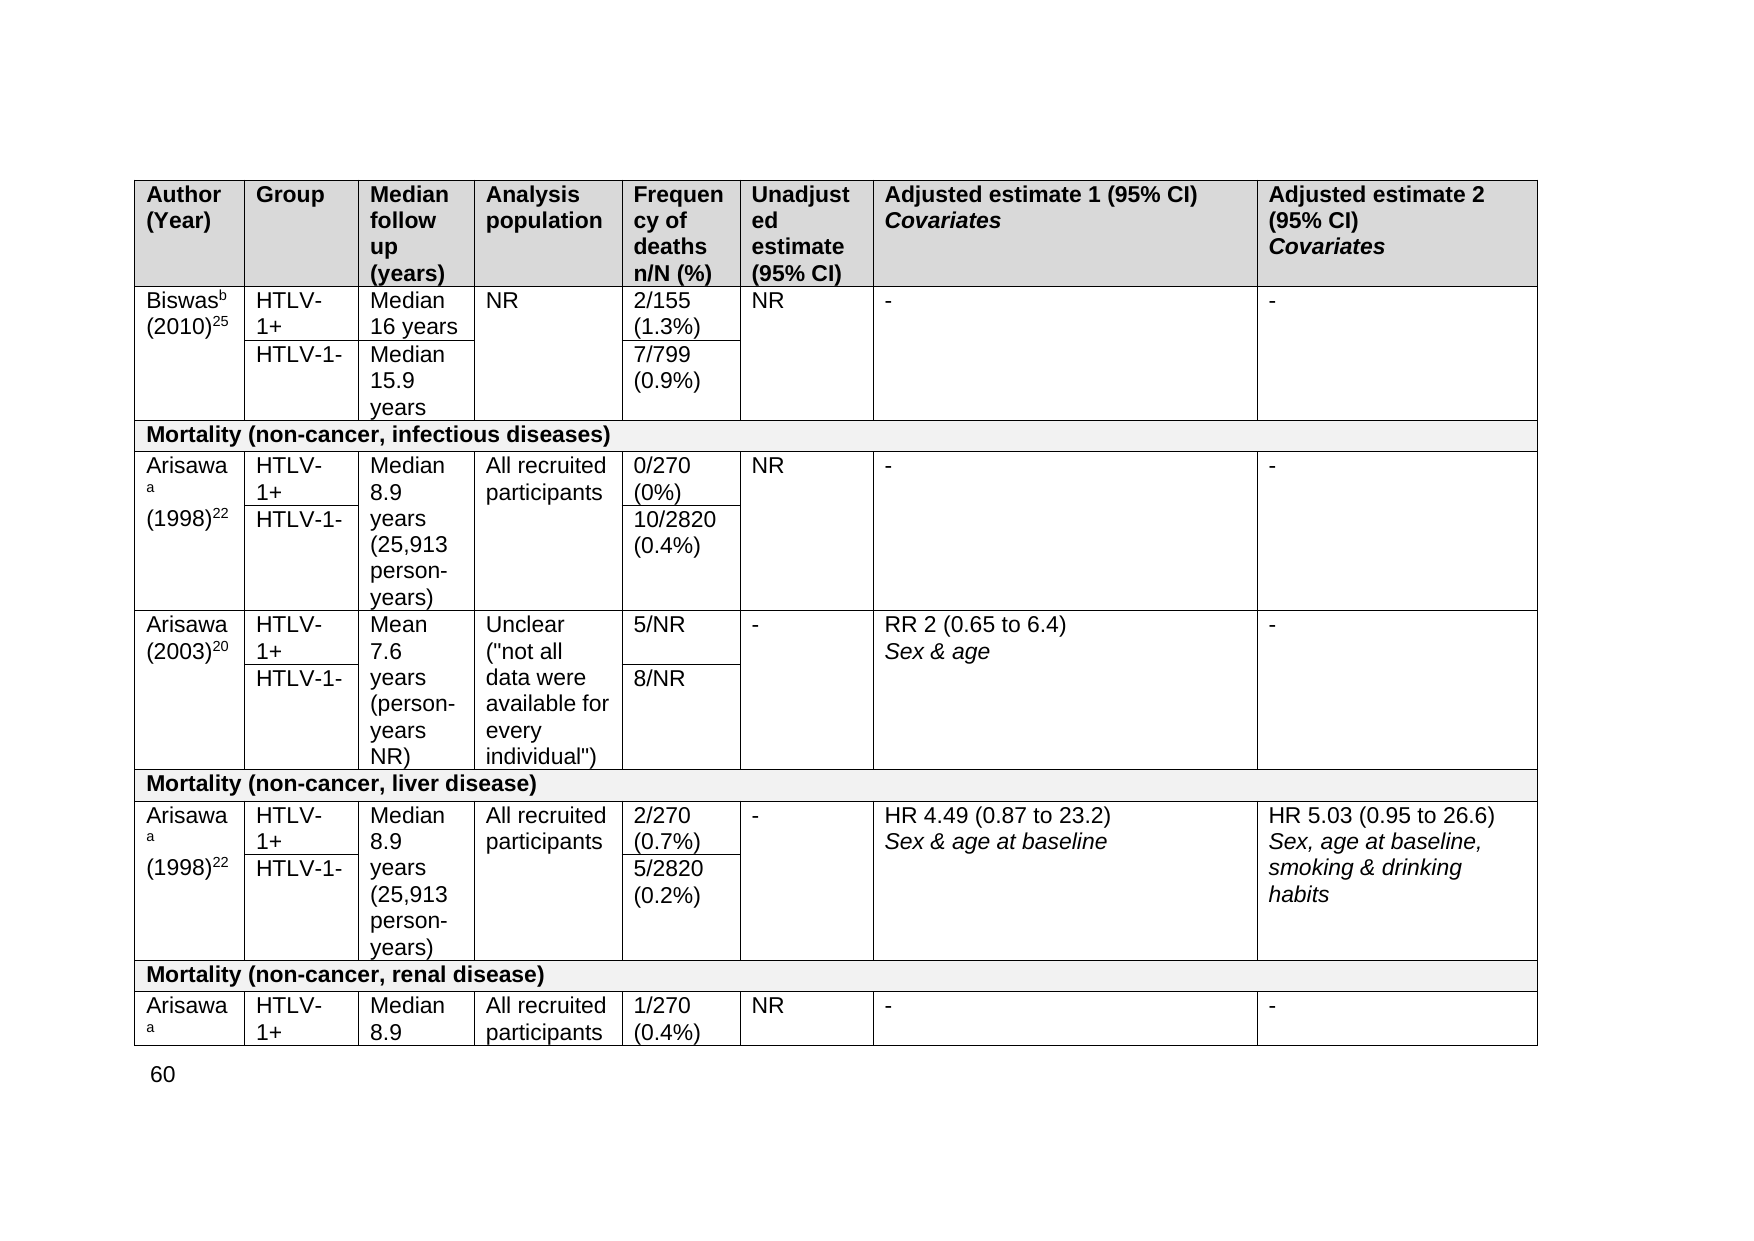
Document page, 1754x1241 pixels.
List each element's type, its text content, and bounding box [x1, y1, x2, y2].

table_cell - [874, 452, 1257, 610]
table_cell 10/2820 (0.4%) [623, 506, 740, 610]
table_cell - [741, 802, 873, 960]
table_cell - [741, 611, 873, 769]
table_cell RR 2 (0.65 to 6.4) Sex & age [874, 611, 1257, 769]
table_header Adjusted estimate 1 (95% CI) Covariates [874, 181, 1257, 286]
table_cell 2/155 (1.3%) [623, 287, 740, 340]
table_cell Mortality (non-cancer, infectious diseases) [135, 421, 1537, 451]
table_header Adjusted estimate 2 (95% CI) Covariates [1258, 181, 1537, 286]
table_cell HTLV-1+ [245, 611, 358, 664]
table_cell NR [475, 287, 622, 420]
table_cell Mortality (non-cancer, renal disease) [135, 961, 1537, 991]
table_cell HTLV-1- [245, 506, 358, 610]
table_cell All recruited participants [475, 802, 622, 960]
table_header Analysis population [475, 181, 622, 286]
table_cell Arisawaa (1998)22 [135, 802, 244, 960]
table_cell 5/2820 (0.2%) [623, 855, 740, 960]
table_cell Median 16 years [359, 287, 474, 340]
table_cell HR 5.03 (0.95 to 26.6) Sex, age at baseline, smoking & drinking habits [1258, 802, 1537, 960]
table_cell HR 4.49 (0.87 to 23.2) Sex & age at baseline [874, 802, 1257, 960]
table_cell - [874, 287, 1257, 420]
table_cell Arisawa (2003)20 [135, 611, 244, 769]
table_cell All recruited participants [475, 992, 622, 1045]
table_header Unadjusted estimate (95% CI) [741, 181, 873, 286]
table_cell Arisawaa [135, 992, 244, 1045]
table_cell 2/270 (0.7%) [623, 802, 740, 854]
table_cell HTLV-1- [245, 855, 358, 960]
table_header Group [245, 181, 358, 286]
table_cell HTLV-1+ [245, 802, 358, 854]
table_cell All recruited participants [475, 452, 622, 610]
table_cell - [1258, 611, 1537, 769]
table_header Author (Year) [135, 181, 244, 286]
table_cell - [1258, 287, 1537, 420]
table_cell NR [741, 992, 873, 1045]
table_cell 1/270 (0.4%) [623, 992, 740, 1045]
table_cell HTLV-1+ [245, 992, 358, 1045]
table_cell - [1258, 452, 1537, 610]
table_cell 0/270 (0%) [623, 452, 740, 505]
table_header Median follow up (years) [359, 181, 474, 286]
table_cell NR [741, 452, 873, 610]
table_cell NR [741, 287, 873, 420]
table_cell - [874, 992, 1257, 1045]
table_cell HTLV-1+ [245, 452, 358, 505]
table_cell Mean 7.6 years (person-years NR) [359, 611, 474, 769]
table_cell Biswasb (2010)25 [135, 287, 244, 420]
table_cell Arisawaa (1998)22 [135, 452, 244, 610]
table_cell Unclear ("not all data were available for every individual") [475, 611, 622, 769]
table_cell Median 8.9 years (25,913 person-years) [359, 452, 474, 610]
table_cell HTLV-1+ [245, 287, 358, 340]
table_cell 7/799 (0.9%) [623, 341, 740, 420]
table_cell Mortality (non-cancer, liver disease) [135, 770, 1537, 801]
table_cell HTLV-1- [245, 665, 358, 769]
table_cell Median 15.9 years [359, 341, 474, 420]
table_cell HTLV-1- [245, 341, 358, 420]
table_cell 5/NR [623, 611, 740, 664]
table_cell Median 8.9 [359, 992, 474, 1045]
table_header Frequency of deaths n/N (%) [623, 181, 740, 286]
table_cell 8/NR [623, 665, 740, 769]
table_cell - [1258, 992, 1537, 1045]
table_cell Median 8.9 years (25,913 person-years) [359, 802, 474, 960]
